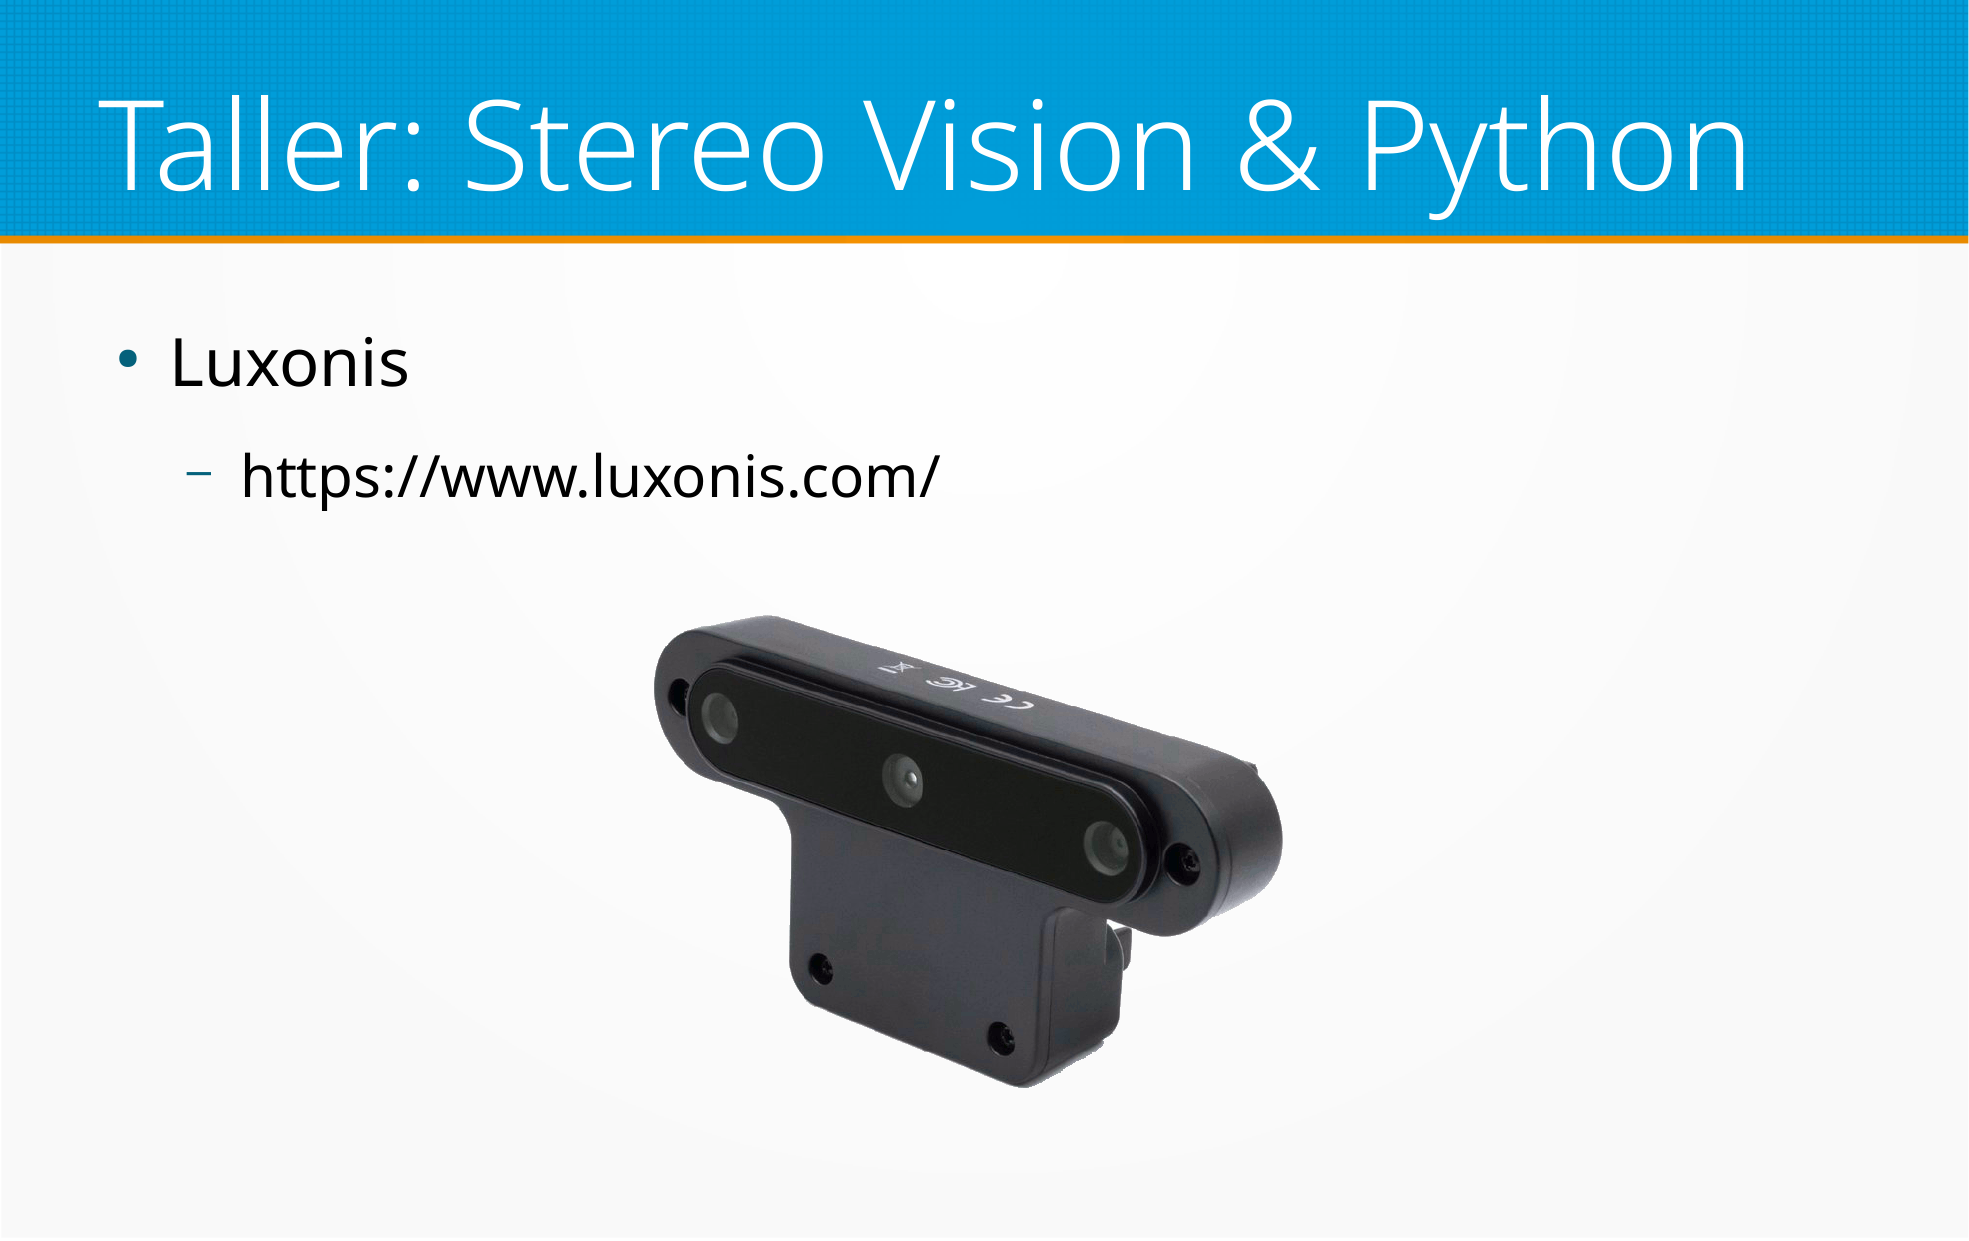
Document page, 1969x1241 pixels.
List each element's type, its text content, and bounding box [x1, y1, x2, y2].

picture [0, 236, 1969, 1241]
list Luxonis https://www.luxonis.com/ [98, 315, 1861, 1081]
title Taller: Stereo Vision & Python [98, 19, 1870, 227]
